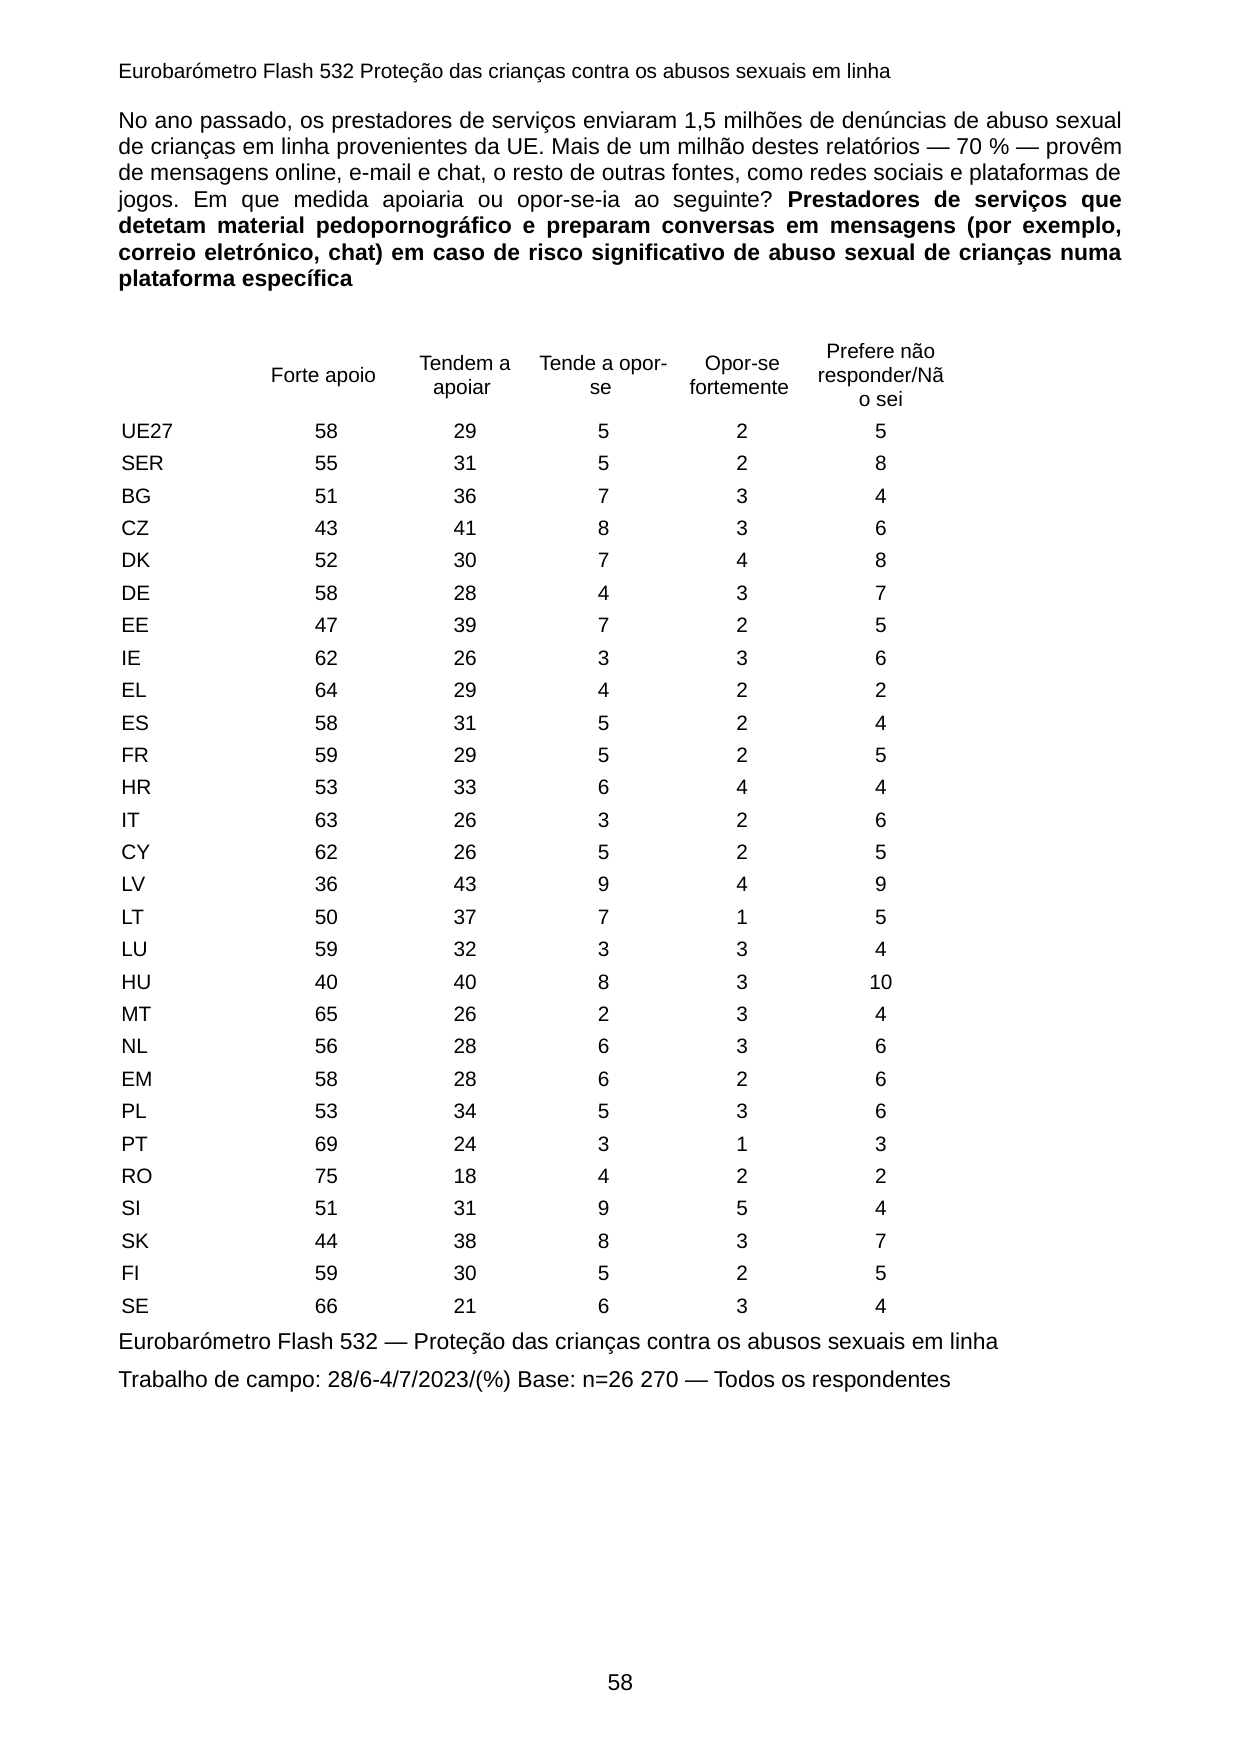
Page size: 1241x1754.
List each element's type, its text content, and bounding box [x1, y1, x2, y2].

table_cell 4 [811, 933, 950, 965]
table_cell 66 [257, 1289, 395, 1322]
table_cell PL [118, 1095, 257, 1127]
table_cell 7 [534, 609, 673, 641]
table_cell 4 [811, 998, 950, 1030]
table_cell 6 [534, 1063, 673, 1095]
table_cell 6 [811, 641, 950, 674]
table_cell 7 [811, 577, 950, 609]
table_cell 3 [673, 1030, 811, 1062]
table_cell 75 [257, 1160, 395, 1192]
table_cell 2 [673, 1063, 811, 1095]
table_cell 3 [534, 641, 673, 674]
table_cell SER [118, 447, 257, 479]
table_cell 3 [673, 641, 811, 674]
table_cell 3 [673, 577, 811, 609]
table_cell 32 [395, 933, 534, 965]
table_cell 3 [673, 1225, 811, 1257]
table_cell 2 [673, 415, 811, 447]
table_cell 53 [257, 771, 395, 803]
table_cell 29 [395, 739, 534, 771]
table_cell 5 [811, 836, 950, 868]
table_cell RO [118, 1160, 257, 1192]
table_cell EL [118, 674, 257, 706]
table_cell SI [118, 1192, 257, 1224]
table_cell 2 [811, 674, 950, 706]
table_cell 4 [673, 544, 811, 577]
table_cell CY [118, 836, 257, 868]
table_cell 3 [534, 1127, 673, 1160]
table_cell 28 [395, 577, 534, 609]
table_cell 3 [673, 1095, 811, 1127]
table_cell 6 [811, 512, 950, 544]
table_cell 6 [811, 1030, 950, 1062]
table_cell HR [118, 771, 257, 803]
table_cell 4 [811, 1192, 950, 1224]
table_cell 50 [257, 901, 395, 933]
table_cell 37 [395, 901, 534, 933]
table_cell 3 [673, 965, 811, 998]
table_cell IE [118, 641, 257, 674]
table_cell 1 [673, 901, 811, 933]
table_cell 4 [534, 577, 673, 609]
table_cell LU [118, 933, 257, 965]
table_cell 8 [534, 512, 673, 544]
table_cell 3 [673, 1289, 811, 1322]
table_cell 5 [811, 415, 950, 447]
table_cell 51 [257, 479, 395, 512]
table_cell 29 [395, 674, 534, 706]
table_cell 40 [395, 965, 534, 998]
table_cell EE [118, 609, 257, 641]
table_cell 28 [395, 1030, 534, 1062]
table_cell 59 [257, 933, 395, 965]
table_cell 33 [395, 771, 534, 803]
table_cell 5 [811, 609, 950, 641]
table_cell 5 [534, 447, 673, 479]
table_cell 2 [811, 1160, 950, 1192]
table_cell 29 [395, 415, 534, 447]
table_cell 44 [257, 1225, 395, 1257]
table_cell 6 [534, 1030, 673, 1062]
table_cell 30 [395, 544, 534, 577]
table_cell 51 [257, 1192, 395, 1224]
table_cell 8 [534, 965, 673, 998]
table_cell 18 [395, 1160, 534, 1192]
table_cell 6 [811, 1063, 950, 1095]
table_cell 2 [673, 706, 811, 738]
table_cell 7 [534, 479, 673, 512]
table_cell BG [118, 479, 257, 512]
table_cell 9 [534, 868, 673, 901]
table_cell 34 [395, 1095, 534, 1127]
table_cell 2 [673, 609, 811, 641]
table_cell 43 [395, 868, 534, 901]
table_cell 28 [395, 1063, 534, 1095]
table_cell 58 [257, 1063, 395, 1095]
table_cell 3 [673, 933, 811, 965]
table_cell 10 [811, 965, 950, 998]
table_cell 2 [534, 998, 673, 1030]
table_cell CZ [118, 512, 257, 544]
table_cell 4 [534, 674, 673, 706]
table_cell 31 [395, 706, 534, 738]
table_cell 26 [395, 641, 534, 674]
table_cell 2 [673, 836, 811, 868]
table_cell 6 [534, 771, 673, 803]
table_header [118, 335, 257, 414]
table_cell 39 [395, 609, 534, 641]
table_cell 8 [811, 544, 950, 577]
table_cell 4 [534, 1160, 673, 1192]
text No ano passado, os prestadores de serviços enviaram 1,5 milhões de denúncias de abuso sexual de crianças em linha provenientes da UE. Mais de um milhão destes relatórios — 70 % — provêm de mensagens online, e-mail e chat, o resto de outras fontes, como redes sociais e plataformas de jogos. Em que medida apoiaria ou opor-se-ia ao seguinte? Prestadores de serviços que detetam material pedopornográfico e preparam conversas em mensagens (por exemplo, correio eletrónico, chat) em caso de risco significativo de abuso sexual de crianças numa plataforma específica [118, 107, 1122, 291]
table_cell HU [118, 965, 257, 998]
table_cell 69 [257, 1127, 395, 1160]
table_cell 30 [395, 1257, 534, 1289]
table_cell 3 [534, 933, 673, 965]
table_header Tende a opor-se [534, 335, 673, 414]
table_cell 65 [257, 998, 395, 1030]
table_cell SE [118, 1289, 257, 1322]
table_cell 2 [673, 674, 811, 706]
table_cell 7 [811, 1225, 950, 1257]
table_cell 2 [673, 1257, 811, 1289]
table_header Opor-se fortemente [673, 335, 811, 414]
table_cell NL [118, 1030, 257, 1062]
table_cell 59 [257, 1257, 395, 1289]
table_cell 5 [534, 1257, 673, 1289]
table_cell 4 [811, 1289, 950, 1322]
table_cell 3 [534, 803, 673, 836]
table_cell 5 [534, 706, 673, 738]
table_cell FR [118, 739, 257, 771]
table_cell 3 [811, 1127, 950, 1160]
table_cell 55 [257, 447, 395, 479]
table_cell 6 [811, 803, 950, 836]
table_cell 62 [257, 641, 395, 674]
text Eurobarómetro Flash 532 — Proteção das crianças contra os abusos sexuais em linha [118, 1328, 1122, 1354]
table_cell 4 [673, 771, 811, 803]
table_cell 5 [673, 1192, 811, 1224]
table_cell 2 [673, 447, 811, 479]
table_cell DK [118, 544, 257, 577]
table_cell 58 [257, 415, 395, 447]
table_cell SK [118, 1225, 257, 1257]
table_cell 24 [395, 1127, 534, 1160]
table_cell EM [118, 1063, 257, 1095]
table_cell 58 [257, 577, 395, 609]
table_header Forte apoio [257, 335, 395, 414]
table_cell UE27 [118, 415, 257, 447]
table_cell 9 [811, 868, 950, 901]
table_cell 41 [395, 512, 534, 544]
table_cell 62 [257, 836, 395, 868]
table_cell 4 [811, 479, 950, 512]
table_cell 26 [395, 803, 534, 836]
text Trabalho de campo: 28/6-4/7/2023/(%) Base: n=26 270 — Todos os respondentes [118, 1366, 1122, 1392]
table_cell 58 [257, 706, 395, 738]
table_cell 1 [673, 1127, 811, 1160]
table_cell 64 [257, 674, 395, 706]
table_cell LT [118, 901, 257, 933]
table_cell 8 [811, 447, 950, 479]
table_cell LV [118, 868, 257, 901]
table_header Prefere não responder/Não sei [811, 335, 950, 414]
table_cell 36 [257, 868, 395, 901]
table_cell 5 [534, 1095, 673, 1127]
table_cell 53 [257, 1095, 395, 1127]
table_cell 21 [395, 1289, 534, 1322]
table_cell FI [118, 1257, 257, 1289]
table_cell 59 [257, 739, 395, 771]
table_cell 5 [811, 901, 950, 933]
table_cell 3 [673, 479, 811, 512]
table_cell 26 [395, 836, 534, 868]
table_cell 31 [395, 1192, 534, 1224]
table_cell DE [118, 577, 257, 609]
table_cell 4 [811, 706, 950, 738]
table_cell 47 [257, 609, 395, 641]
table_cell 5 [811, 1257, 950, 1289]
table_cell 26 [395, 998, 534, 1030]
table_cell 4 [811, 771, 950, 803]
table_cell 2 [673, 739, 811, 771]
table_cell 5 [811, 739, 950, 771]
table_cell 6 [534, 1289, 673, 1322]
table_cell 31 [395, 447, 534, 479]
table_cell 7 [534, 544, 673, 577]
table_cell 6 [811, 1095, 950, 1127]
table_cell 9 [534, 1192, 673, 1224]
table_cell 2 [673, 1160, 811, 1192]
table_cell ES [118, 706, 257, 738]
table_cell 63 [257, 803, 395, 836]
table_cell 7 [534, 901, 673, 933]
table_cell 52 [257, 544, 395, 577]
table_cell 3 [673, 998, 811, 1030]
table_cell 5 [534, 739, 673, 771]
table_cell 2 [673, 803, 811, 836]
table_cell 56 [257, 1030, 395, 1062]
table_cell 3 [673, 512, 811, 544]
table_cell PT [118, 1127, 257, 1160]
table_cell 5 [534, 836, 673, 868]
table_cell 38 [395, 1225, 534, 1257]
table_header Tendem a apoiar [395, 335, 534, 414]
table_cell 40 [257, 965, 395, 998]
table_cell 36 [395, 479, 534, 512]
table_cell 8 [534, 1225, 673, 1257]
table_cell 4 [673, 868, 811, 901]
table_cell IT [118, 803, 257, 836]
table_cell MT [118, 998, 257, 1030]
table_cell 43 [257, 512, 395, 544]
table_cell 5 [534, 415, 673, 447]
